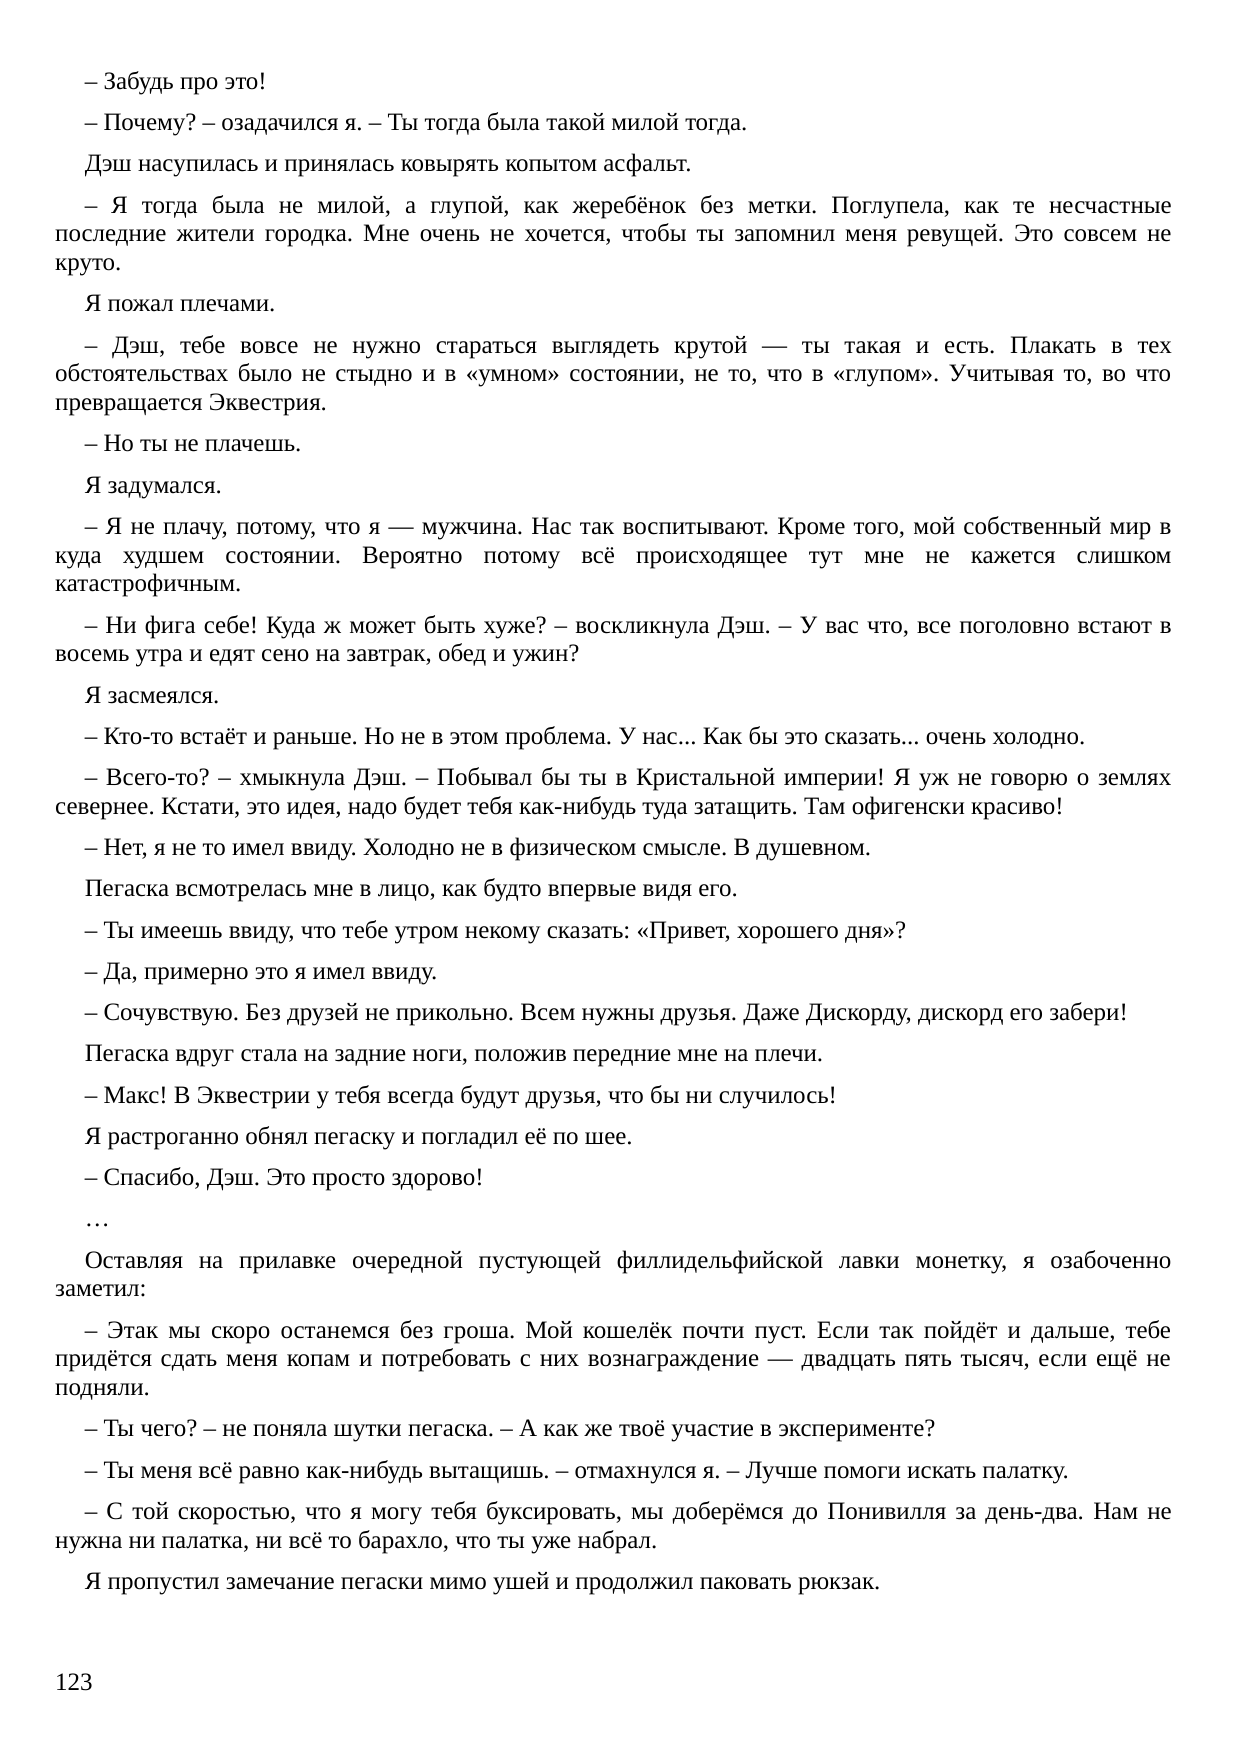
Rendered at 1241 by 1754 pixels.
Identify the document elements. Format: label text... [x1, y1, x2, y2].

text – Ты имеешь ввиду, что тебе утром некому сказать: «Привет, хорошего дня»? [55, 915, 1173, 943]
text – Всего-то? – хмыкнула Дэш. – Побывал бы ты в Кристальной империи! Я уж не говорю о землях севернее. Кстати, это идея, надо будет тебя как-нибудь туда затащить. Там офигенски красиво! [55, 762, 1173, 820]
text Я пожал плечами. [55, 288, 1173, 317]
text Я задумался. [55, 470, 1173, 498]
text – Этак мы скоро останемся без гроша. Мой кошелёк почти пуст. Если так пойдёт и дальше, тебе придётся сдать меня копам и потребовать с них вознаграждение — двадцать пять тысяч, если ещё не подняли. [55, 1315, 1173, 1401]
text Оставляя на прилавке очередной пустующей филлидельфийской лавки монетку, я озабоченно заметил: [55, 1245, 1173, 1302]
text – Спасибо, Дэш. Это просто здорово! [55, 1162, 1173, 1191]
text – Забудь про это! [55, 66, 1173, 95]
text – Я не плачу, потому, что я — мужчина. Нас так воспитывают. Кроме того, мой собственный мир в куда худшем состоянии. Вероятно потому всё происходящее тут мне не кажется слишком катастрофичным. [55, 511, 1173, 597]
text – Макс! В Эквестрии у тебя всегда будут друзья, что бы ни случилось! [55, 1080, 1173, 1108]
text – Но ты не плачешь. [55, 428, 1173, 457]
text – Почему? – озадачился я. – Ты тогда была такой милой тогда. [55, 107, 1173, 136]
text … [55, 1203, 1173, 1232]
text Я засмеялся. [55, 680, 1173, 708]
text – Нет, я не то имел ввиду. Холодно не в физическом смысле. В душевном. [55, 832, 1173, 861]
text – Ты чего? – не поняла шутки пегаска. – А как же твоё участие в эксперименте? [55, 1413, 1173, 1442]
text Я пропустил замечание пегаски мимо ушей и продолжил паковать рюкзак. [55, 1566, 1173, 1595]
text Дэш насупилась и принялась ковырять копытом асфальт. [55, 148, 1173, 177]
text – Я тогда была не милой, а глупой, как жеребёнок без метки. Поглупела, как те несчастные последние жители городка. Мне очень не хочется, чтобы ты запомнил меня ревущей. Это совсем не круто. [55, 190, 1173, 276]
text – Да, примерно это я имел ввиду. [55, 956, 1173, 985]
text – Ни фига себе! Куда ж может быть хуже? – воскликнула Дэш. – У вас что, все поголовно встают в восемь утра и едят сено на завтрак, обед и ужин? [55, 610, 1173, 667]
text Пегаска вдруг стала на задние ноги, положив передние мне на плечи. [55, 1038, 1173, 1067]
text – Кто-то встаёт и раньше. Но не в этом проблема. У нас... Как бы это сказать... очень холодно. [55, 721, 1173, 750]
text Я растроганно обнял пегаску и погладил её по шее. [55, 1121, 1173, 1150]
text – Дэш, тебе вовсе не нужно стараться выглядеть крутой — ты такая и есть. Плакать в тех обстоятельствах было не стыдно и в «умном» состоянии, не то, что в «глупом». Учитывая то, во что превращается Эквестрия. [55, 330, 1173, 416]
text Пегаска всмотрелась мне в лицо, как будто впервые видя его. [55, 873, 1173, 902]
text – С той скоростью, что я могу тебя буксировать, мы доберёмся до Понивилля за день-два. Нам не нужна ни палатка, ни всё то барахло, что ты уже набрал. [55, 1496, 1173, 1553]
text – Сочувствую. Без друзей не прикольно. Всем нужны друзья. Даже Дискорду, дискорд его забери! [55, 997, 1173, 1026]
text – Ты меня всё равно как-нибудь вытащишь. – отмахнулся я. – Лучше помоги искать палатку. [55, 1455, 1173, 1483]
